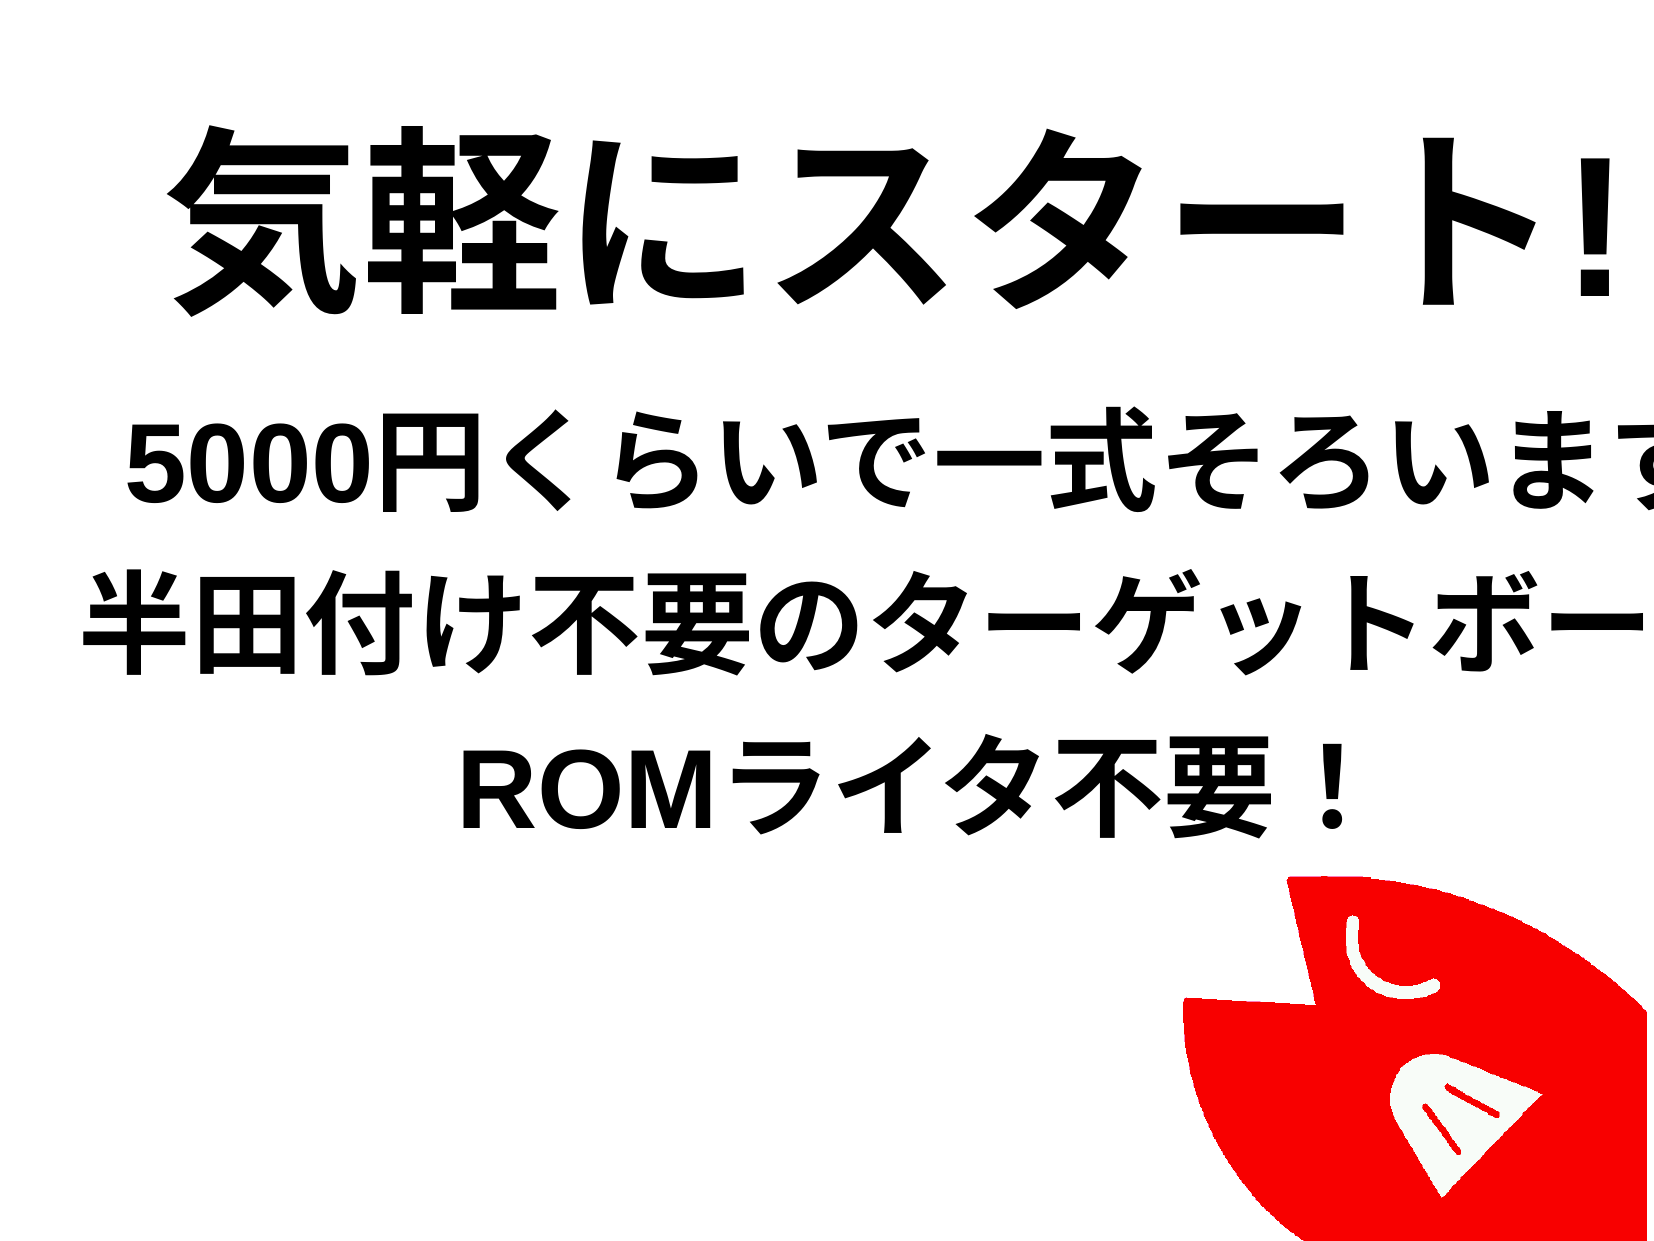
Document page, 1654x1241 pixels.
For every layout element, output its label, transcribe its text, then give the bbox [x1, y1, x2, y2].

picture [1151, 856, 1647, 1241]
text_box 気軽にスタート! [147, 56, 1538, 296]
text_box 5000円くらいで一式そろいます 半田付け不要のターゲットボード ROMライタ不要！ [63, 364, 1654, 798]
